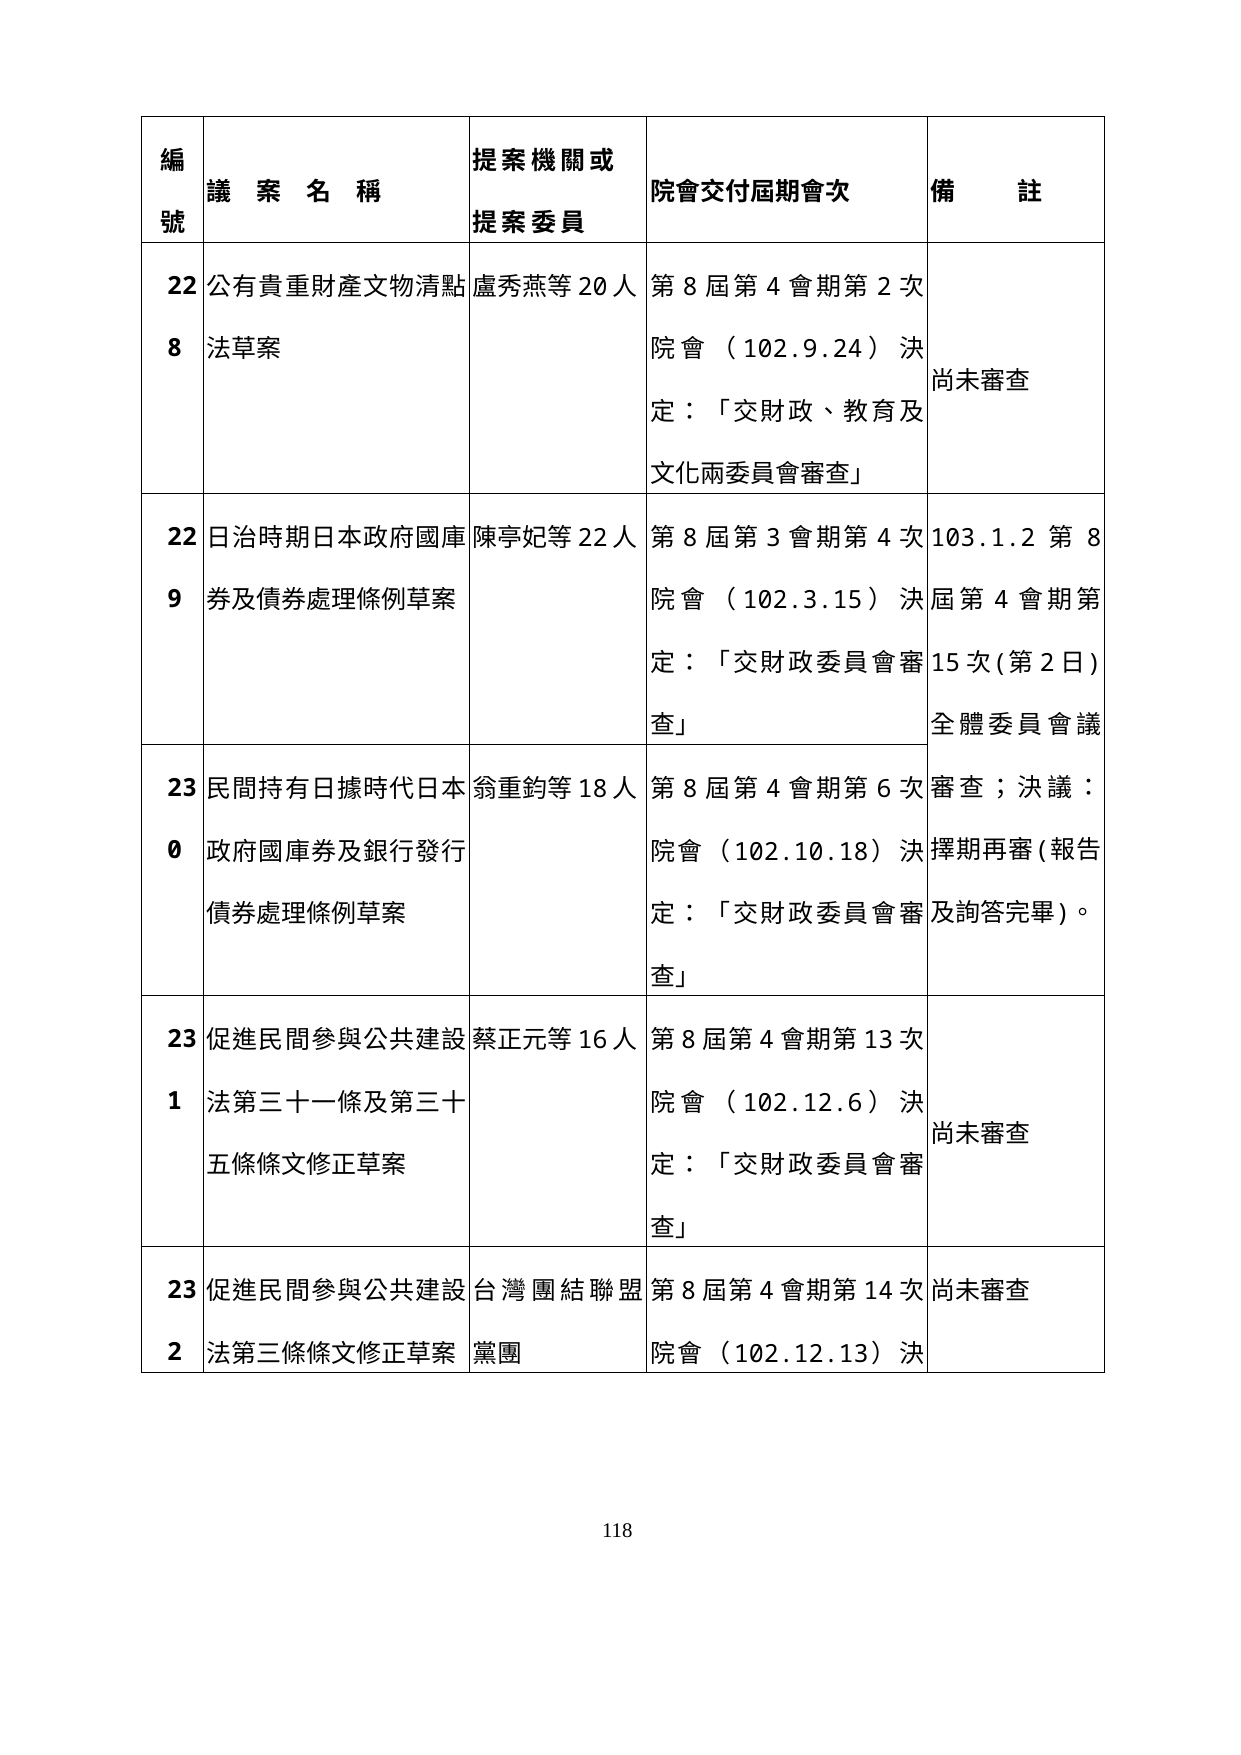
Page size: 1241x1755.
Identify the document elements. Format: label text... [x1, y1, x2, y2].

table_cell 第8屆第3會期第4次院會（102.3.15）決定：「交財政委員會審查」 [647, 494, 927, 744]
table_cell [142, 996, 203, 1246]
table_cell 第8屆第4會期第2次院會（102.9.24）決定：「交財政、教育及文化兩委員會審查」 [647, 243, 927, 493]
table_cell 尚未審查 [928, 1247, 1104, 1372]
table_cell [142, 243, 203, 493]
table_cell 尚未審查 [928, 243, 1104, 493]
table_cell 蔡正元等16人 [470, 996, 646, 1246]
table_cell 日治時期日本政府國庫券及債券處理條例草案 [204, 494, 469, 744]
table_cell 促進民間參與公共建設法第三條條文修正草案 [204, 1247, 469, 1372]
table_cell 翁重鈞等18人 [470, 745, 646, 995]
table_cell 第8屆第4會期第6次院會（102.10.18）決定：「交財政委員會審查」 [647, 745, 927, 995]
table_cell 台灣團結聯盟黨團 [470, 1247, 646, 1372]
table_cell [142, 745, 203, 995]
table_cell 公有貴重財產文物清點法草案 [204, 243, 469, 493]
table_cell 促進民間參與公共建設法第三十一條及第三十五條條文修正草案 [204, 996, 469, 1246]
table_cell 民間持有日據時代日本政府國庫券及銀行發行債券處理條例草案 [204, 745, 469, 995]
table_cell 103.1.2第8屆第4會期第15次(第2日)全體委員會議審查；決議：擇期再審(報告及詢答完畢)。 [928, 494, 1104, 995]
table_cell 第8屆第4會期第14次院會（102.12.13）決 [647, 1247, 927, 1372]
table_cell 盧秀燕等20人 [470, 243, 646, 493]
table_header 提案機關或 提案委員 [470, 117, 646, 242]
table_cell 第8屆第4會期第13次院會（102.12.6）決定：「交財政委員會審查」 [647, 996, 927, 1246]
table_cell 陳亭妃等22人 [470, 494, 646, 744]
table_header 編 號 [142, 117, 203, 242]
table_header 院會交付屆期會次 [647, 117, 927, 242]
table_header 備 註 [928, 117, 1104, 242]
table_cell 尚未審查 [928, 996, 1104, 1246]
table_header 議 案 名 稱 [204, 117, 469, 242]
table_cell [142, 1247, 203, 1372]
table_cell [142, 494, 203, 744]
